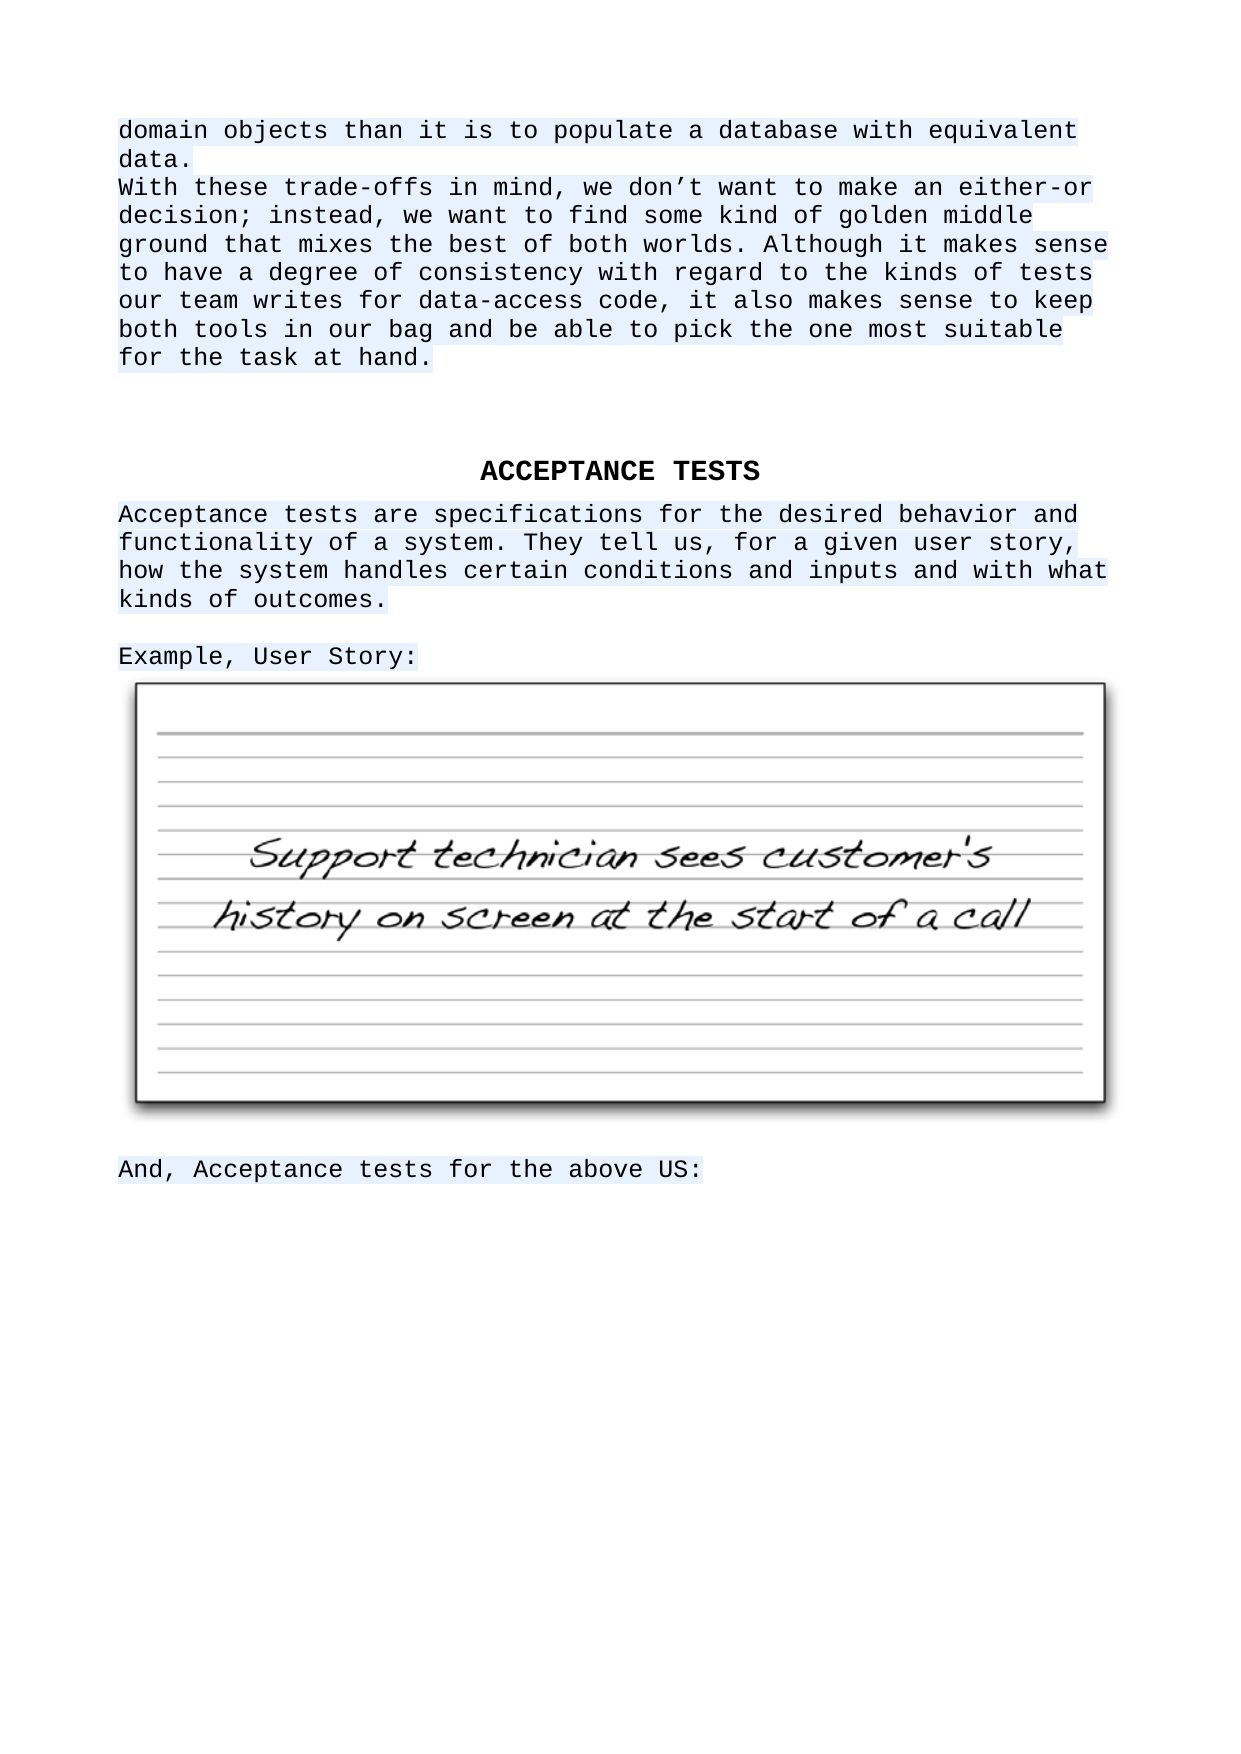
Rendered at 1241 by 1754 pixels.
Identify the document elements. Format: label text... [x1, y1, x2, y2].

text domain objects than it is to populate a database with equivalent data. [118, 118, 1122, 175]
picture [118, 671, 1123, 1128]
text Example, User Story: [118, 643, 1122, 671]
subtitle ACCEPTANCE TESTS [118, 456, 1122, 489]
text Acceptance tests are specifications for the desired behavior and functionality of a system. They tell us, for a given user story, how the system handles certain conditions and inputs and with what kinds of outcomes. [118, 501, 1122, 614]
text And, Acceptance tests for the above US: [118, 1156, 1122, 1184]
text With these trade-offs in mind, we don’t want to make an either-or decision; instead, we want to find some kind of golden middle ground that mixes the best of both worlds. Although it makes sense to have a degree of consistency with regard to the kinds of tests our team writes for data-access code, it also makes sense to keep both tools in our bag and be able to pick the one most suitable for the task at hand. [118, 175, 1122, 373]
